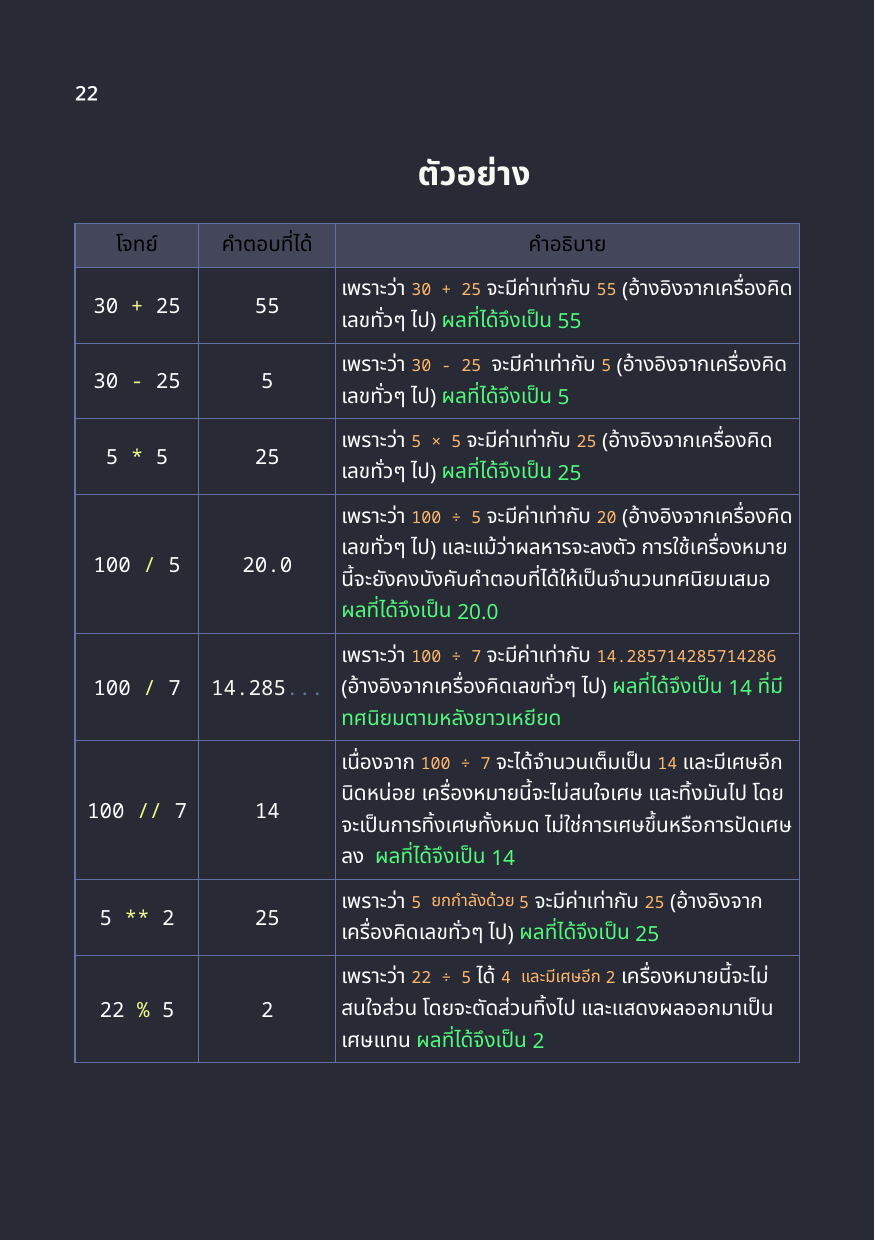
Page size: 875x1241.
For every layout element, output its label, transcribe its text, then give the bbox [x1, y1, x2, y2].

table_cell 5 [199, 344, 335, 418]
text ตัวอย่าง [75, 150, 799, 201]
table_cell เพราะว่า 5 × 5 จะมีค่าเท่ากับ 25 (อ้างอิงจากเครื่องคิดเลขทั่วๆ ไป) ผลที่ได้จึงเป็น 25 [336, 419, 799, 494]
table_cell 5 ** 2 [76, 880, 198, 955]
table_cell 100 / 5 [76, 495, 198, 633]
table_cell เพราะว่า 100 ÷ 7 จะมีค่าเท่ากับ 14.285714285714286 (อ้างอิงจากเครื่องคิดเลขทั่วๆ ไป) ผลที่ได้จึงเป็น 14 ที่มีทศนิยมตามหลังยาวเหยียด [336, 634, 799, 740]
table_cell 22 % 5 [76, 956, 198, 1062]
table_cell 2 [199, 956, 335, 1062]
table_cell 30 + 25 [76, 268, 198, 342]
table_header โจทย์ [76, 224, 198, 267]
table_cell 25 [199, 880, 335, 955]
table_cell 100 / 7 [76, 634, 198, 740]
table_cell 30 - 25 [76, 344, 198, 418]
table_cell เพราะว่า 30 + 25 จะมีค่าเท่ากับ 55 (อ้างอิงจากเครื่องคิดเลขทั่วๆ ไป) ผลที่ได้จึงเป็น 55 [336, 268, 799, 342]
table_cell 100 // 7 [76, 741, 198, 879]
table_cell 25 [199, 419, 335, 494]
table_cell เพราะว่า 5 ยกกำลังด้วย 5 จะมีค่าเท่ากับ 25 (อ้างอิงจากเครื่องคิดเลขทั่วๆ ไป) ผลที่ได้จึงเป็น 25 [336, 880, 799, 955]
table_cell 14.285... [199, 634, 335, 740]
table_header คำอธิบาย [336, 224, 799, 267]
table_cell 5 * 5 [76, 419, 198, 494]
table_header คำตอบที่ได้ [199, 224, 335, 267]
table_cell เพราะว่า 30 - 25 จะมีค่าเท่ากับ 5 (อ้างอิงจากเครื่องคิดเลขทั่วๆ ไป) ผลที่ได้จึงเป็น 5 [336, 344, 799, 418]
table_cell 14 [199, 741, 335, 879]
table_cell 20.0 [199, 495, 335, 633]
table_cell เพราะว่า 22 ÷ 5 ได้ 4 และมีเศษอีก 2 เครื่องหมายนี้จะไม่สนใจส่วน โดยจะตัดส่วนทิ้งไป และแสดงผลออกมาเป็นเศษแทน ผลที่ได้จึงเป็น 2 [336, 956, 799, 1062]
table_cell 55 [199, 268, 335, 342]
table_cell เพราะว่า 100 ÷ 5 จะมีค่าเท่ากับ 20 (อ้างอิงจากเครื่องคิดเลขทั่วๆ ไป) และแม้ว่าผลหารจะลงตัว การใช้เครื่องหมายนี้จะยังคงบังคับคำตอบที่ได้ให้เป็นจำนวนทศนิยมเสมอ ผลที่ได้จึงเป็น 20.0 [336, 495, 799, 633]
table_cell เนื่องจาก 100 ÷ 7 จะได้จำนวนเต็มเป็น 14 และมีเศษอีกนิดหน่อย เครื่องหมายนี้จะไม่สนใจเศษ และทิ้งมันไป โดยจะเป็นการทิ้งเศษทั้งหมด ไม่ใช่การเศษขึ้นหรือการปัดเศษลง ผลที่ได้จึงเป็น 14 [336, 741, 799, 879]
